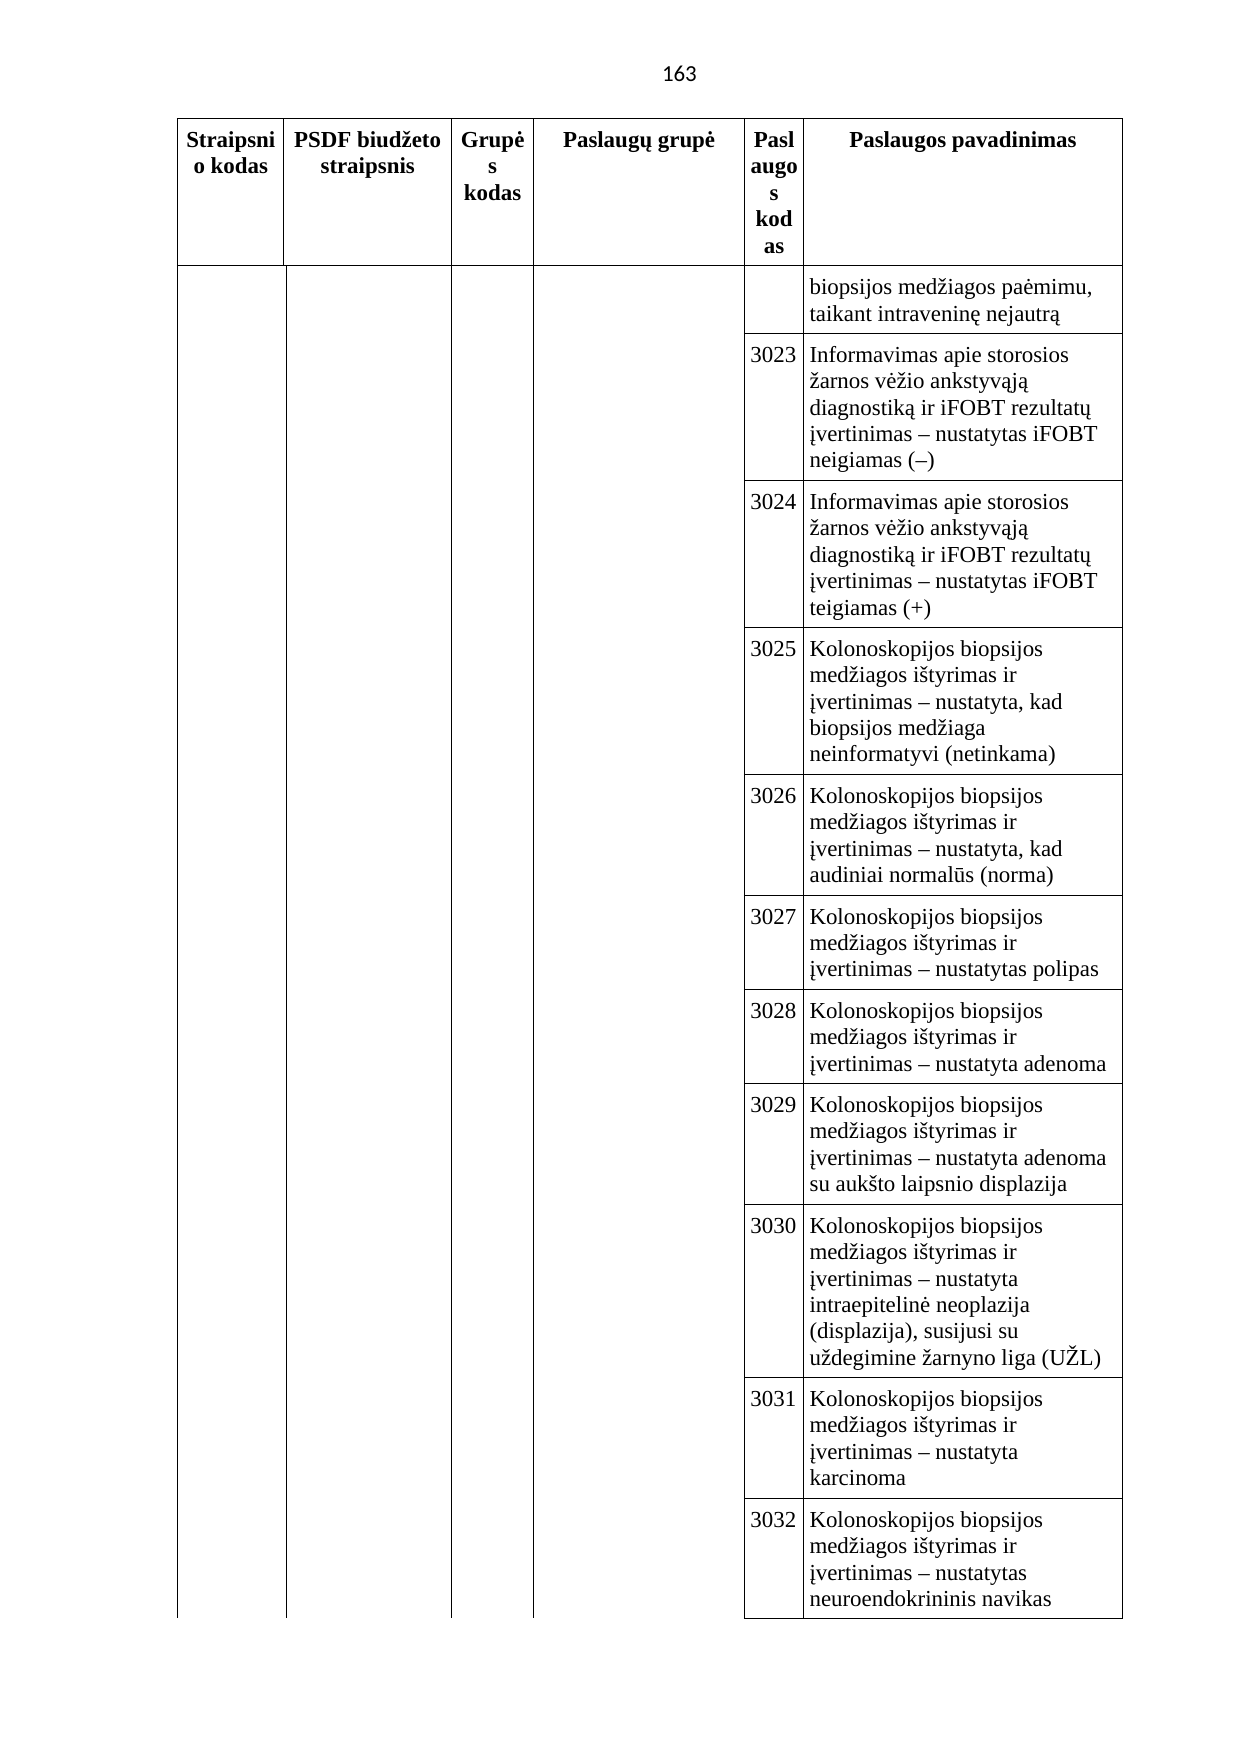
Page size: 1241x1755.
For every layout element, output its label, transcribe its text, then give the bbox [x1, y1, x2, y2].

table_cell [452, 627, 533, 774]
table_cell biopsijos medžiagos paėmimu, taikant intraveninę nejautrą [804, 266, 1122, 333]
table_cell [287, 1083, 451, 1204]
table_header Paslaugų grupė [534, 119, 744, 265]
table_cell [452, 266, 533, 333]
table_cell [287, 774, 451, 894]
table_cell [534, 1083, 744, 1204]
table_cell Kolonoskopijos biopsijos medžiagos ištyrimas ir įvertinimas – nustatyta adenoma su aukšto laipsnio displazija [804, 1084, 1122, 1204]
table_cell Kolonoskopijos biopsijos medžiagos ištyrimas ir įvertinimas – nustatyta karcinoma [804, 1378, 1122, 1498]
table_cell [452, 480, 533, 627]
table_cell [534, 333, 744, 480]
table_cell [452, 1083, 533, 1204]
table_cell Kolonoskopijos biopsijos medžiagos ištyrimas ir įvertinimas – nustatytas neuroendokrininis navikas [804, 1499, 1122, 1618]
table_cell [452, 989, 533, 1083]
table_cell [178, 1083, 286, 1204]
table_cell [287, 1498, 451, 1618]
table_header PSDF biudžeto straipsnis [284, 119, 451, 265]
table_cell [178, 895, 286, 989]
table_cell [534, 774, 744, 894]
table_cell [534, 895, 744, 989]
table_cell 3027 [745, 896, 803, 989]
table_cell [452, 895, 533, 989]
table_cell Kolonoskopijos biopsijos medžiagos ištyrimas ir įvertinimas – nustatyta, kad biopsijos medžiaga neinformatyvi (netinkama) [804, 628, 1122, 774]
table_cell [534, 266, 744, 333]
table_header Straipsnio kodas [178, 119, 283, 265]
table_cell [534, 480, 744, 627]
table_cell [287, 480, 451, 627]
table_cell 3028 [745, 990, 803, 1083]
table_header Paslaugos kodas [745, 119, 803, 265]
table_cell [534, 627, 744, 774]
table_cell Informavimas apie storosios žarnos vėžio ankstyvąją diagnostiką ir iFOBT rezultatų įvertinimas – nustatytas iFOBT neigiamas (–) [804, 334, 1122, 480]
table_cell 3029 [745, 1084, 803, 1204]
table_cell [534, 1377, 744, 1498]
table_cell Kolonoskopijos biopsijos medžiagos ištyrimas ir įvertinimas – nustatyta, kad audiniai normalūs (norma) [804, 775, 1122, 894]
table_header Paslaugos pavadinimas [804, 119, 1122, 265]
table_cell [452, 1204, 533, 1377]
table_cell [534, 1498, 744, 1618]
table_cell [287, 333, 451, 480]
table_cell 3026 [745, 775, 803, 894]
table_cell [452, 774, 533, 894]
table_cell [287, 989, 451, 1083]
table_cell 3025 [745, 628, 803, 774]
table_cell [178, 1204, 286, 1377]
table_cell [534, 989, 744, 1083]
table_cell [178, 266, 286, 333]
table_cell [452, 1498, 533, 1618]
table_cell Kolonoskopijos biopsijos medžiagos ištyrimas ir įvertinimas – nustatytas polipas [804, 896, 1122, 989]
table_cell [178, 1498, 286, 1618]
table_cell 3031 [745, 1378, 803, 1498]
table_cell [287, 1377, 451, 1498]
table_cell [534, 1204, 744, 1377]
table_cell 3030 [745, 1205, 803, 1377]
table_cell [178, 989, 286, 1083]
table_cell [178, 774, 286, 894]
table_cell [287, 627, 451, 774]
table_cell [178, 627, 286, 774]
table_cell 3024 [745, 481, 803, 627]
table_cell [178, 1377, 286, 1498]
table_header Grupės kodas [452, 119, 533, 265]
table_cell [452, 333, 533, 480]
table_cell Kolonoskopijos biopsijos medžiagos ištyrimas ir įvertinimas – nustatyta adenoma [804, 990, 1122, 1083]
table_cell [452, 1377, 533, 1498]
table_cell [745, 266, 803, 333]
table_cell [287, 266, 451, 333]
table_cell [178, 480, 286, 627]
table_cell [178, 333, 286, 480]
table_cell 3023 [745, 334, 803, 480]
table_cell 3032 [745, 1499, 803, 1618]
table_cell Kolonoskopijos biopsijos medžiagos ištyrimas ir įvertinimas – nustatyta intraepitelinė neoplazija (displazija), susijusi su uždegimine žarnyno liga (UŽL) [804, 1205, 1122, 1377]
table_cell [287, 1204, 451, 1377]
table_cell [287, 895, 451, 989]
table_cell Informavimas apie storosios žarnos vėžio ankstyvąją diagnostiką ir iFOBT rezultatų įvertinimas – nustatytas iFOBT teigiamas (+) [804, 481, 1122, 627]
